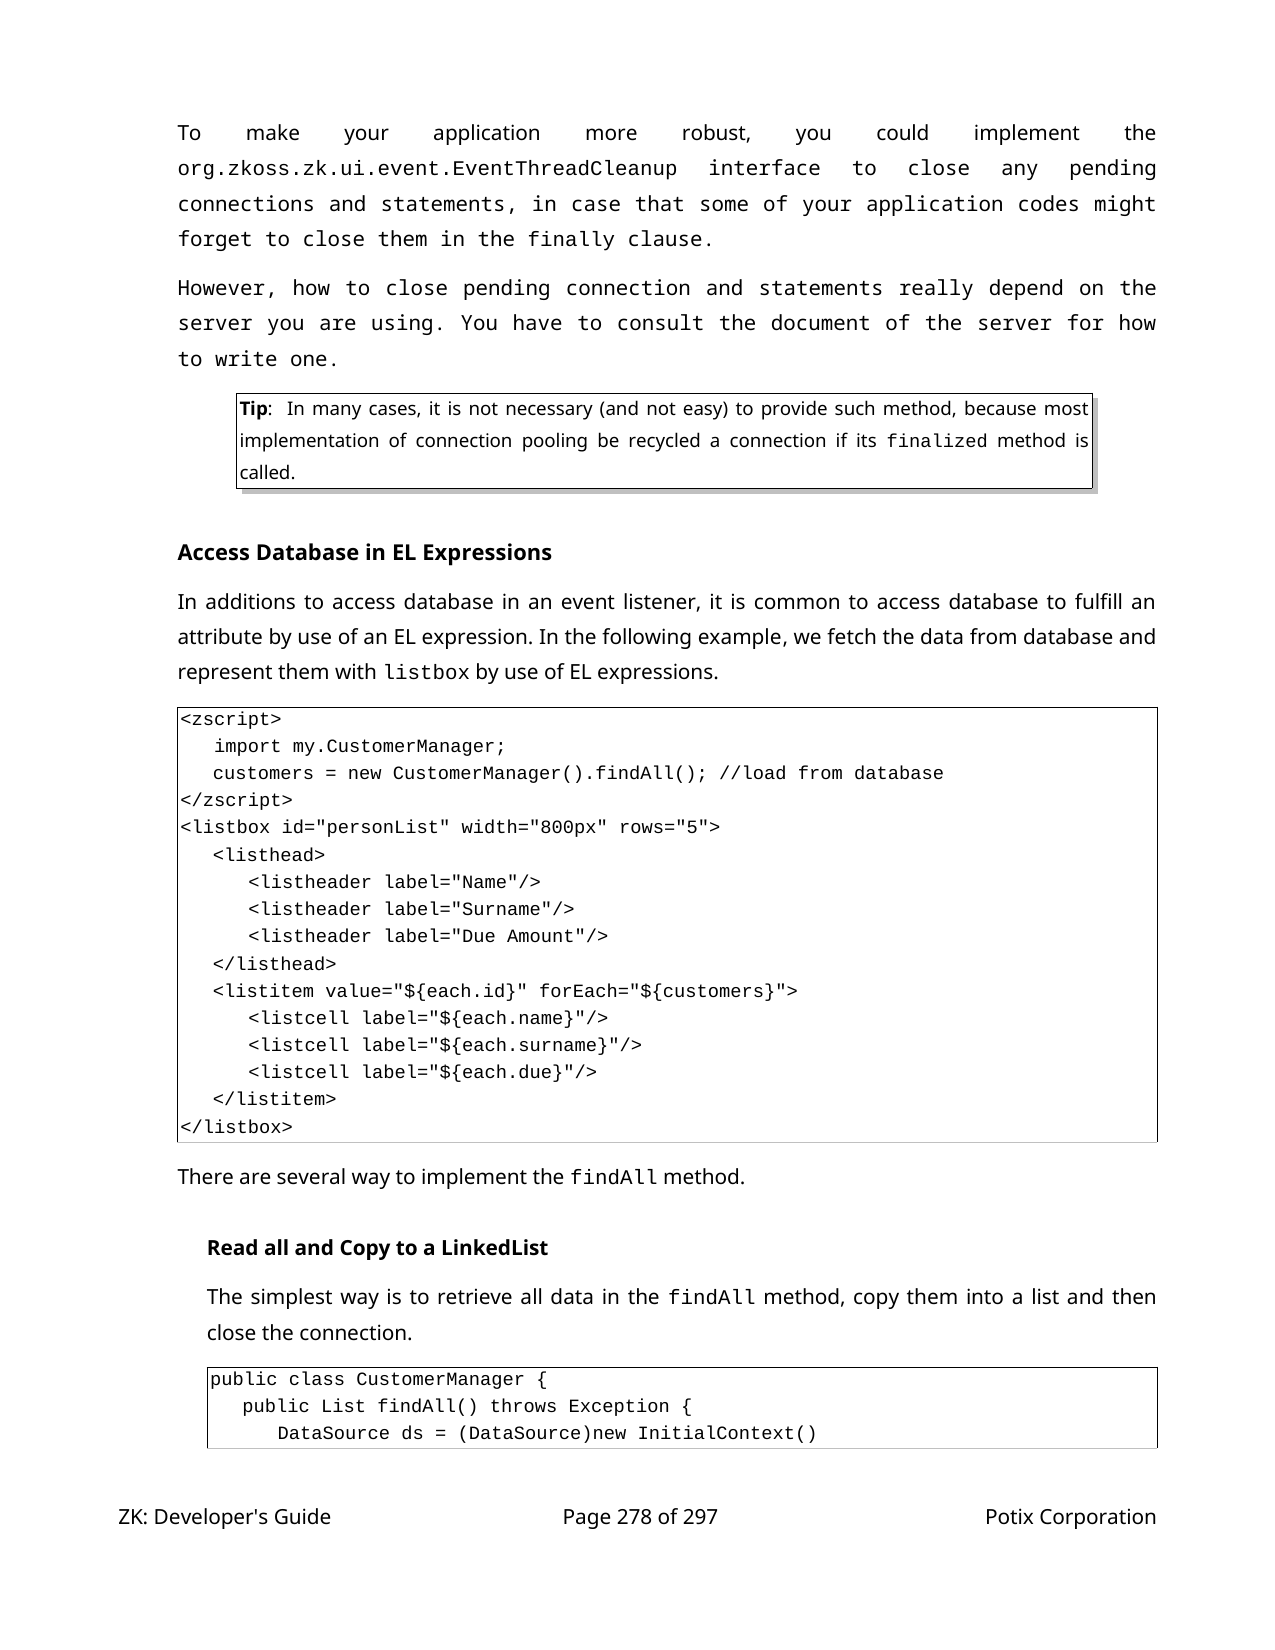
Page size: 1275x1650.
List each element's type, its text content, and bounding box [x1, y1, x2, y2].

text However, how to close pending connection and statements really depend on the server you are using. You have to consult the document of the server for how to write one. [177, 273, 1157, 372]
text <zscript> [178, 708, 1157, 731]
text <listcell label="${each.surname}"/> [178, 1033, 1157, 1057]
text </listbox> [178, 1114, 1157, 1142]
text public class CustomerManager { [208, 1368, 1157, 1391]
text In additions to access database in an event listener, it is common to access database to fulfill an attribute by use of an EL expression. In the following example, we fetch the data from database and represent them with listbox by use of EL expressions. [177, 587, 1157, 686]
text <listcell label="${each.name}"/> [178, 1006, 1157, 1030]
text Tip: In many cases, it is not necessary (and not easy) to provide such method, because most implementation of connection pooling be recycled a connection if its finalized method is called. [237, 394, 1092, 488]
subtitle Access Database in EL Expressions [177, 536, 1157, 566]
text <listheader label="Due Amount"/> [178, 924, 1157, 948]
text To make your application more robust, you could implement the org.zkoss.zk.ui.event.EventThreadCleanup interface to close any pending connections and statements, in case that some of your application codes might forget to close them in the finally clause. [177, 118, 1157, 253]
text <listhead> [178, 843, 1157, 867]
text <listbox id="personList" width="800px" rows="5"> [178, 815, 1157, 840]
text import my.CustomerManager; [178, 734, 1157, 758]
text <listcell label="${each.due}"/> [178, 1060, 1157, 1084]
text </zscript> [178, 788, 1157, 812]
text DataSource ds = (DataSource)new InitialContext() [208, 1421, 1157, 1448]
subtitle Read all and Copy to a LinkedList [207, 1233, 1157, 1262]
text <listitem value="${each.id}" forEach="${customers}"> [178, 978, 1157, 1003]
text <listheader label="Name"/> [178, 870, 1157, 894]
text </listitem> [178, 1087, 1157, 1112]
text There are several way to implement the findAll method. [177, 1162, 1157, 1191]
text <listheader label="Surname"/> [178, 897, 1157, 921]
text customers = new CustomerManager().findAll(); //load from database [178, 761, 1157, 785]
text public List findAll() throws Exception { [208, 1394, 1157, 1418]
text </listhead> [178, 951, 1157, 976]
text The simplest way is to retrieve all data in the findAll method, copy them into a list and then close the connection. [207, 1282, 1157, 1346]
